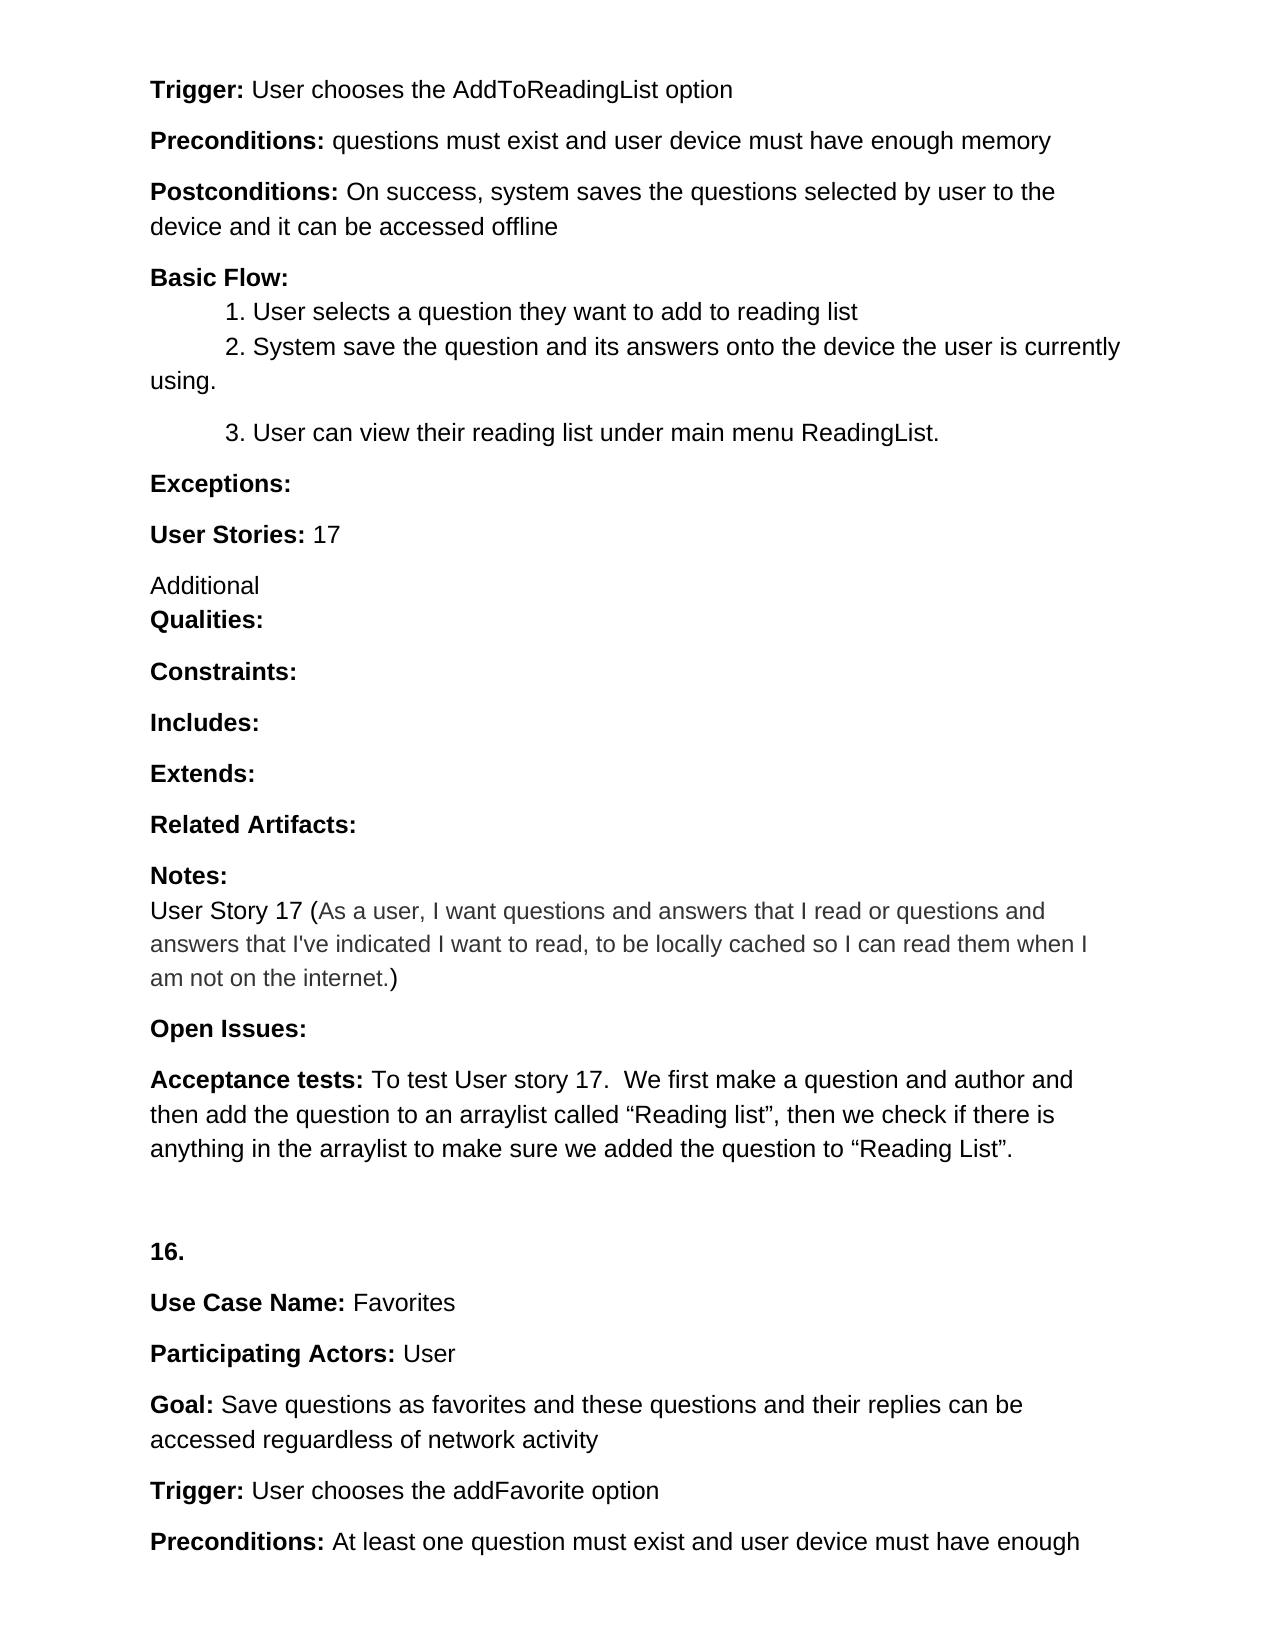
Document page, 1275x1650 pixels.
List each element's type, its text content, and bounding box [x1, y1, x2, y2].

text Goal: Save questions as favorites and these questions and their replies can be accessed reguardless of network activity [150, 1390, 1125, 1453]
text Acceptance tests: To test User story 17. We first make a question and author and then add the question to an arraylist called “Reading list”, then we check if there is anything in the arraylist to make sure we added the question to “Reading List”. [150, 1066, 1125, 1163]
text Use Case Name: Favorites [150, 1288, 1125, 1317]
text Postconditions: On success, system saves the questions selected by user to the device and it can be accessed offline [150, 177, 1125, 241]
text Trigger: User chooses the addFavorite option [150, 1476, 1125, 1504]
text Constraints: [150, 657, 1125, 685]
text Open Issues: [150, 1014, 1125, 1043]
text Extends: [150, 759, 1125, 788]
text Includes: [150, 708, 1125, 736]
text Additional Qualities: [150, 571, 1125, 634]
text Notes: User Story 17 (As a user, I want questions and answers that I read or questions and answers that I've indicated I want to read, to be locally cached so I can read them when I am not on the internet.) [150, 861, 1125, 992]
text Trigger: User chooses the AddToReadingList option [150, 75, 1125, 104]
text Participating Actors: User [150, 1339, 1125, 1368]
text User Stories: 17 [150, 520, 1125, 548]
text 16. [150, 1237, 1125, 1266]
text Related Artifacts: [150, 810, 1125, 839]
text Exceptions: [150, 469, 1125, 497]
text Basic Flow: 1. User selects a question they want to add to reading list 2. System save the question and its answers onto the device the user is currently using. [150, 263, 1125, 395]
text Preconditions: At least one question must exist and user device must have enough [150, 1527, 1125, 1556]
text 3. User can view their reading list under main menu ReadingList. [150, 417, 1125, 446]
text Preconditions: questions must exist and user device must have enough memory [150, 126, 1125, 155]
